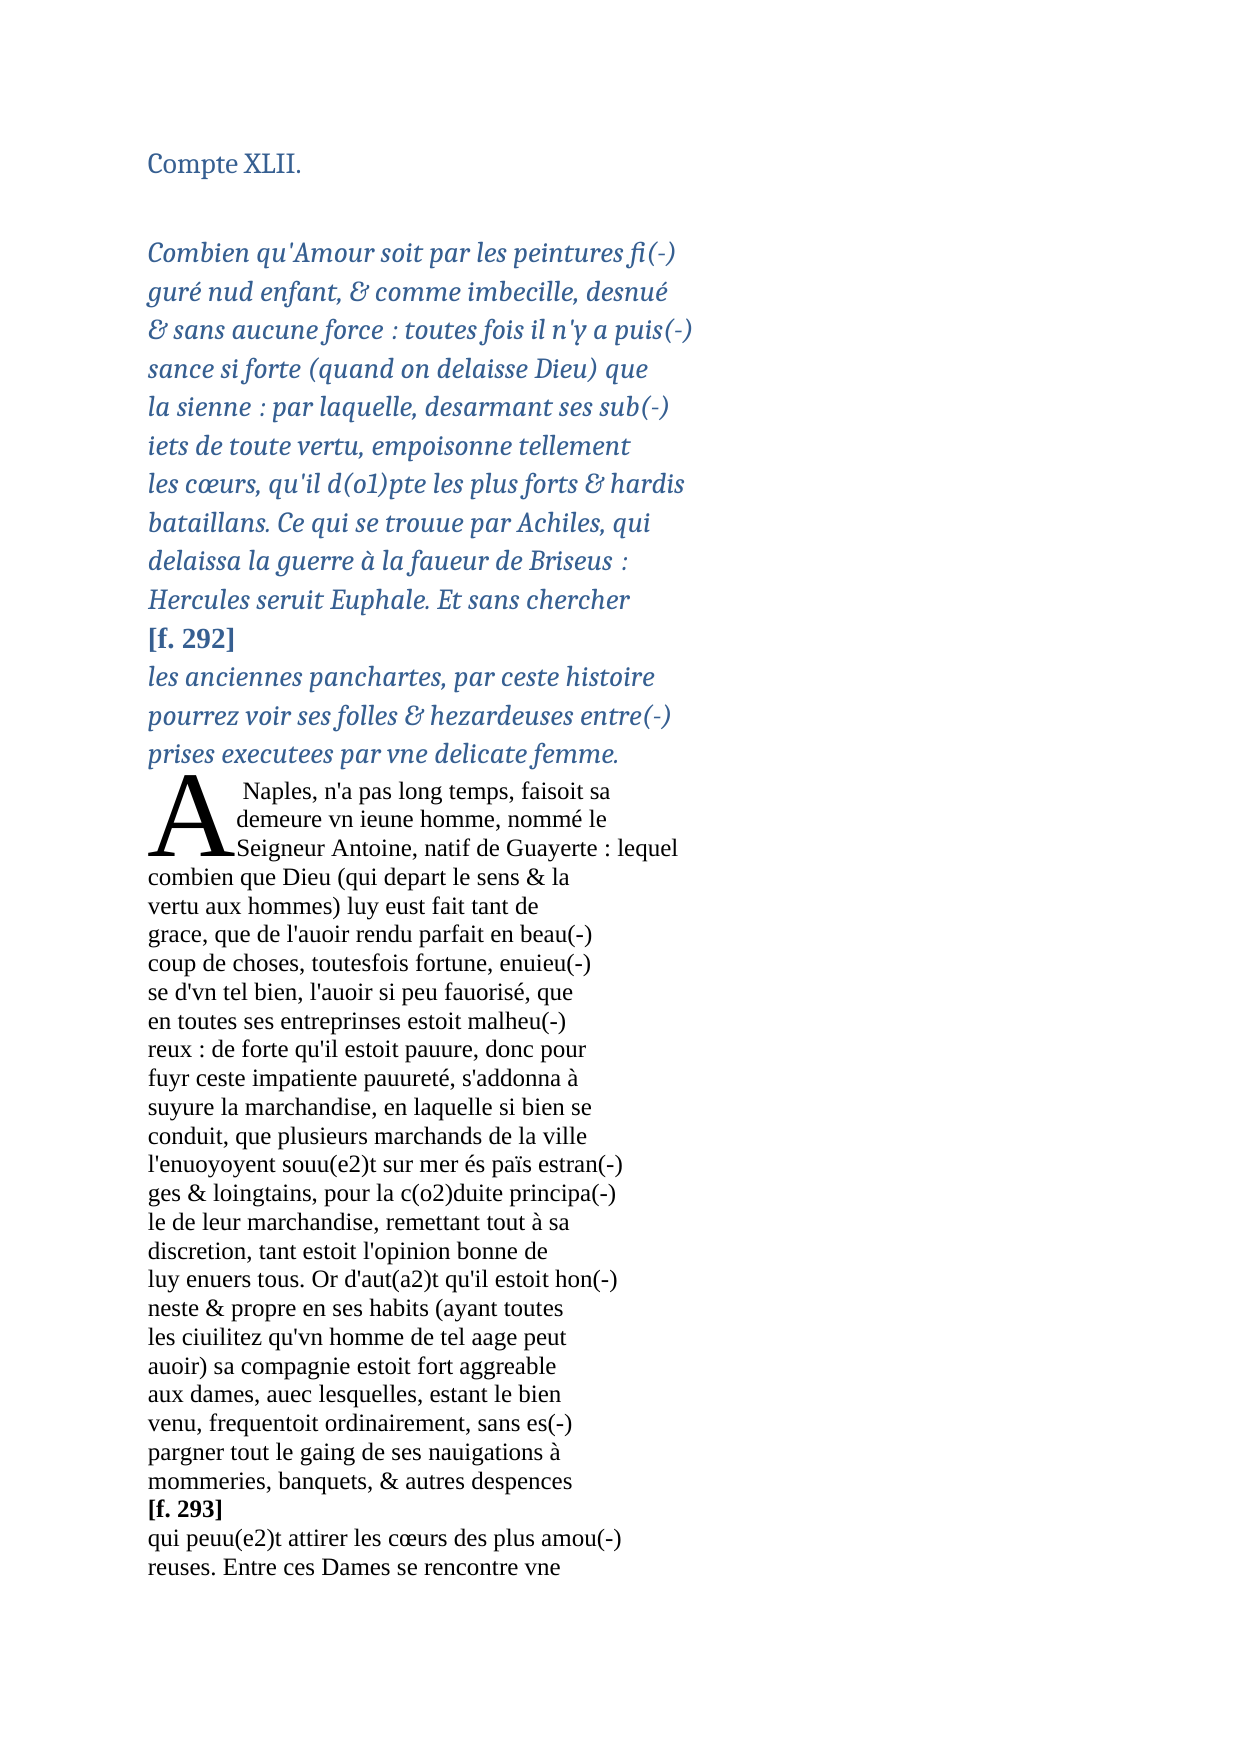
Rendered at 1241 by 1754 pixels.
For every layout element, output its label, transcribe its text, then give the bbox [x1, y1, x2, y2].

subtitle Compte XLII. [148, 148, 1093, 181]
text A Naples, n'a pas long temps, faisoit sa demeure vn ieune homme, nommé le Seigneur Antoine, natif de Guayerte : lequel combien que Dieu (qui depart le sens & la vertu aux hommes) luy eust fait tant de grace, que de l'auoir rendu parfait en beau(-) coup de choses, toutesfois fortune, enuieu(-) se d'vn tel bien, l'auoir si peu fauorisé, que en toutes ses entreprinses estoit malheu(-) reux : de forte qu'il estoit pauure, donc pour fuyr ceste impatiente pauureté, s'addonna à suyure la marchandise, en laquelle si bien se conduit, que plusieurs marchands de la ville l'enuoyoyent souu(e2)t sur mer és païs estran(-) ges & loingtains, pour la c(o2)duite principa(-) le de leur marchandise, remettant tout à sa discretion, tant estoit l'opinion bonne de luy enuers tous. Or d'aut(a2)t qu'il estoit hon(-) neste & propre en ses habits (ayant toutes les ciuilitez qu'vn homme de tel aage peut auoir) sa compagnie estoit fort aggreable aux dames, auec lesquelles, estant le bien venu, frequentoit ordinairement, sans es(-) pargner tout le gaing de ses nauigations à mommeries, banquets, & autres despences [f. 293] qui peuu(e2)t attirer les cœurs des plus amou(-) reuses. Entre ces Dames se rencontre vne [148, 776, 1093, 1581]
subtitle Combien qu'Amour soit par les peintures fi(-) guré nud enfant, & comme imbecille, desnué & sans aucune force : toutes fois il n'y a puis(-) sance si forte (quand on delaisse Dieu) que la sienne : par laquelle, desarmant ses sub(-) iets de toute vertu, empoisonne tellement les cœurs, qu'il d(o1)pte les plus forts & hardis bataillans. Ce qui se trouue par Achiles, qui delaissa la guerre à la faueur de Briseus : Hercules seruit Euphale. Et sans chercher [f. 292] les anciennes panchartes, par ceste histoire pourrez voir ses folles & hezardeuses entre(-) prises executees par vne delicate femme. [148, 236, 1093, 771]
